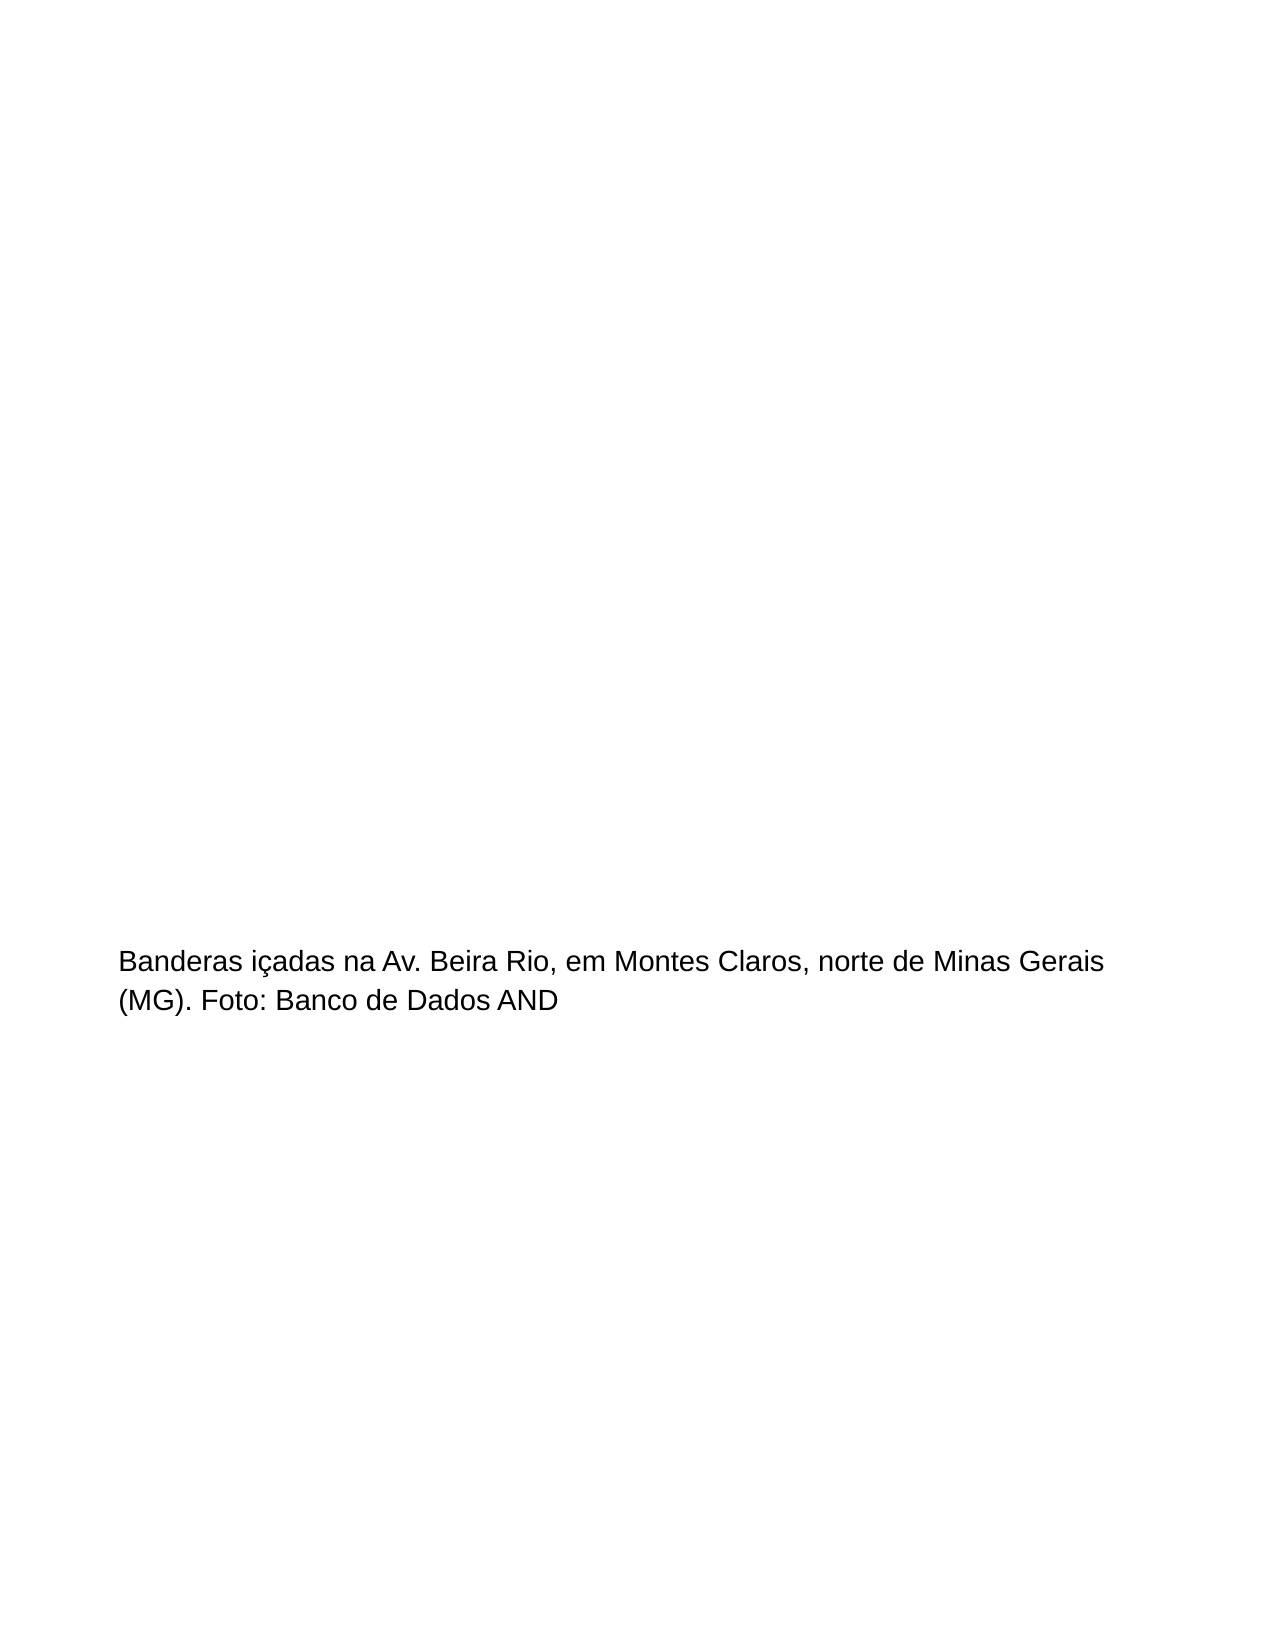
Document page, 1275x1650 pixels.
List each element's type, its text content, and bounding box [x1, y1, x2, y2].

text Banderas içadas na Av. Beira Rio, em Montes Claros, norte de Minas Gerais (MG). Foto: Banco de Dados AND [118, 944, 1157, 1016]
